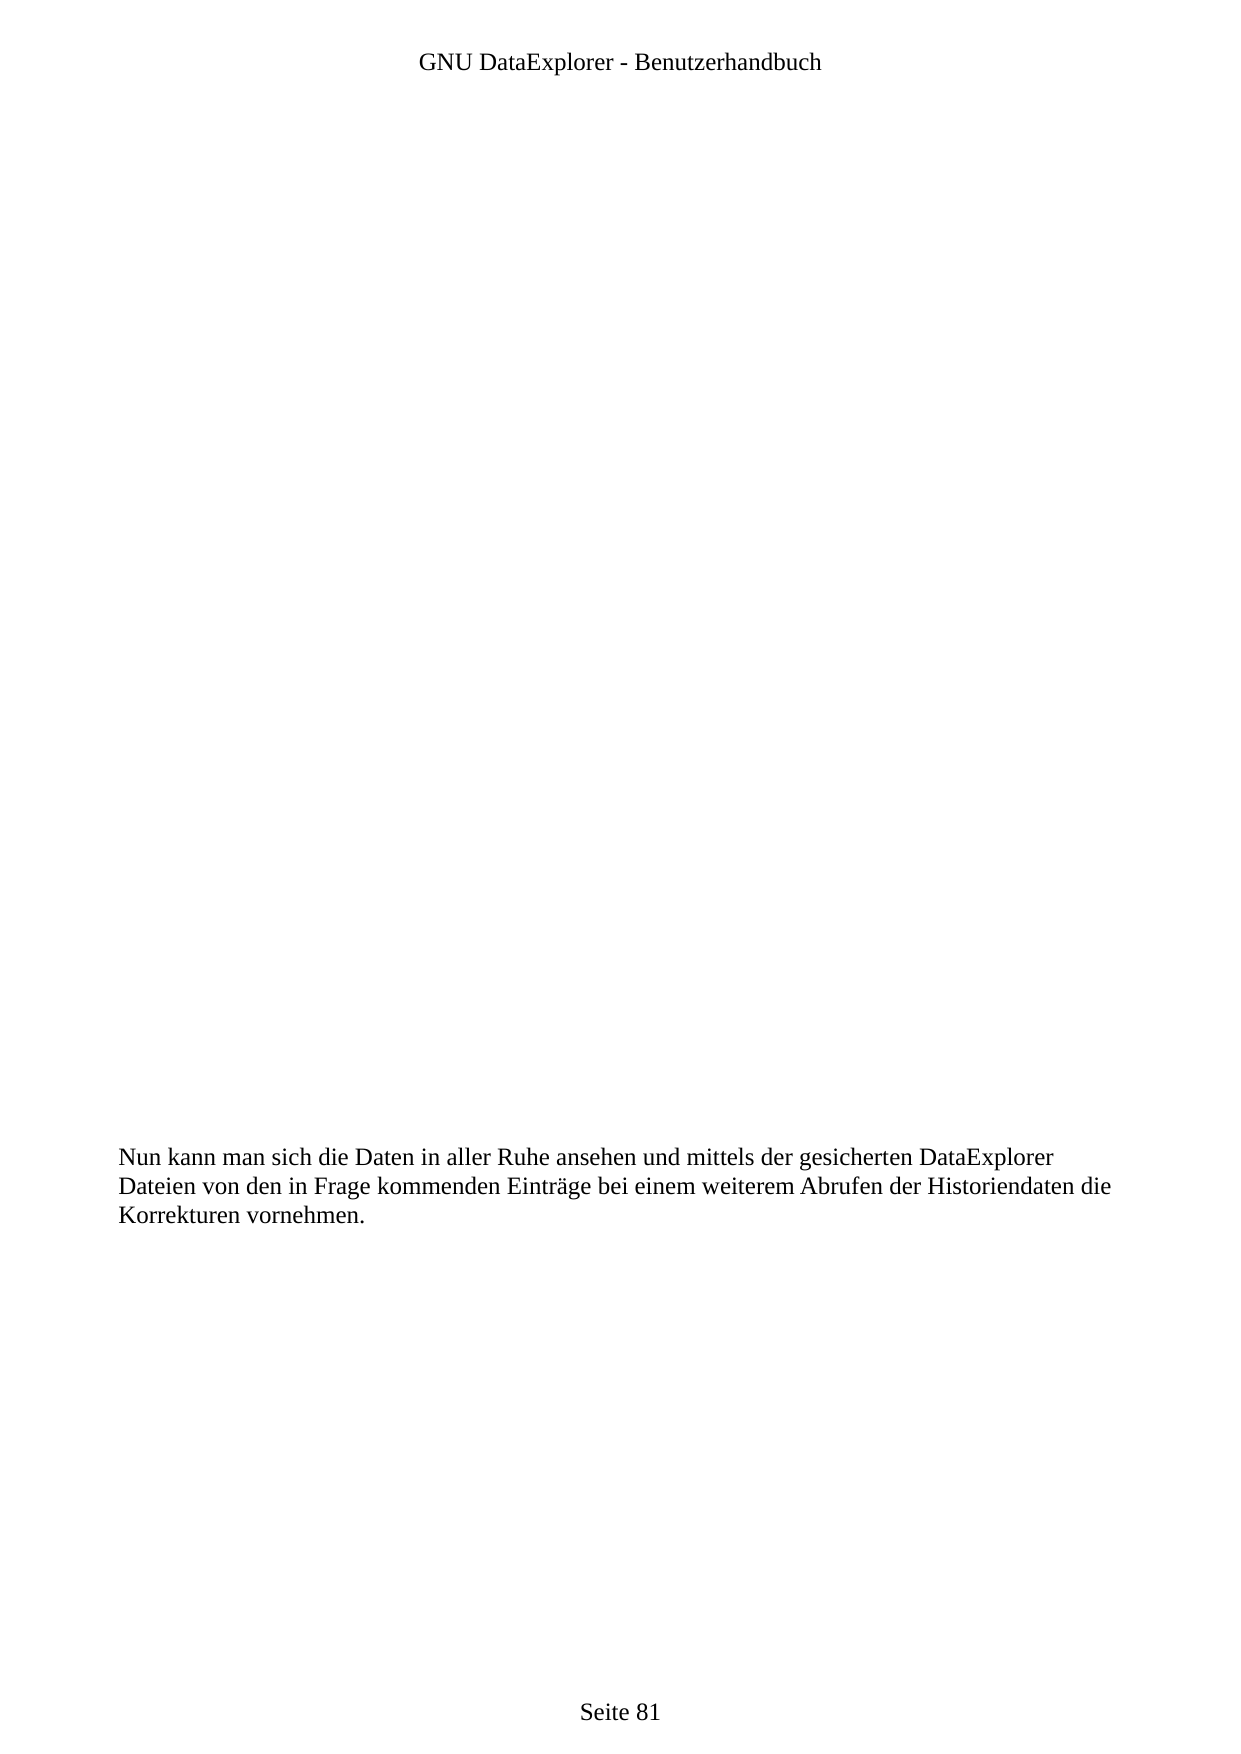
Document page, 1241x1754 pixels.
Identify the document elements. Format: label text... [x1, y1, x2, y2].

text Nun kann man sich die Daten in aller Ruhe ansehen und mittels der gesicherten DataExplorer Dateien von den in Frage kommenden Einträge bei einem weiterem Abrufen der Historiendaten die Korrekturen vornehmen. [118, 1142, 1122, 1228]
